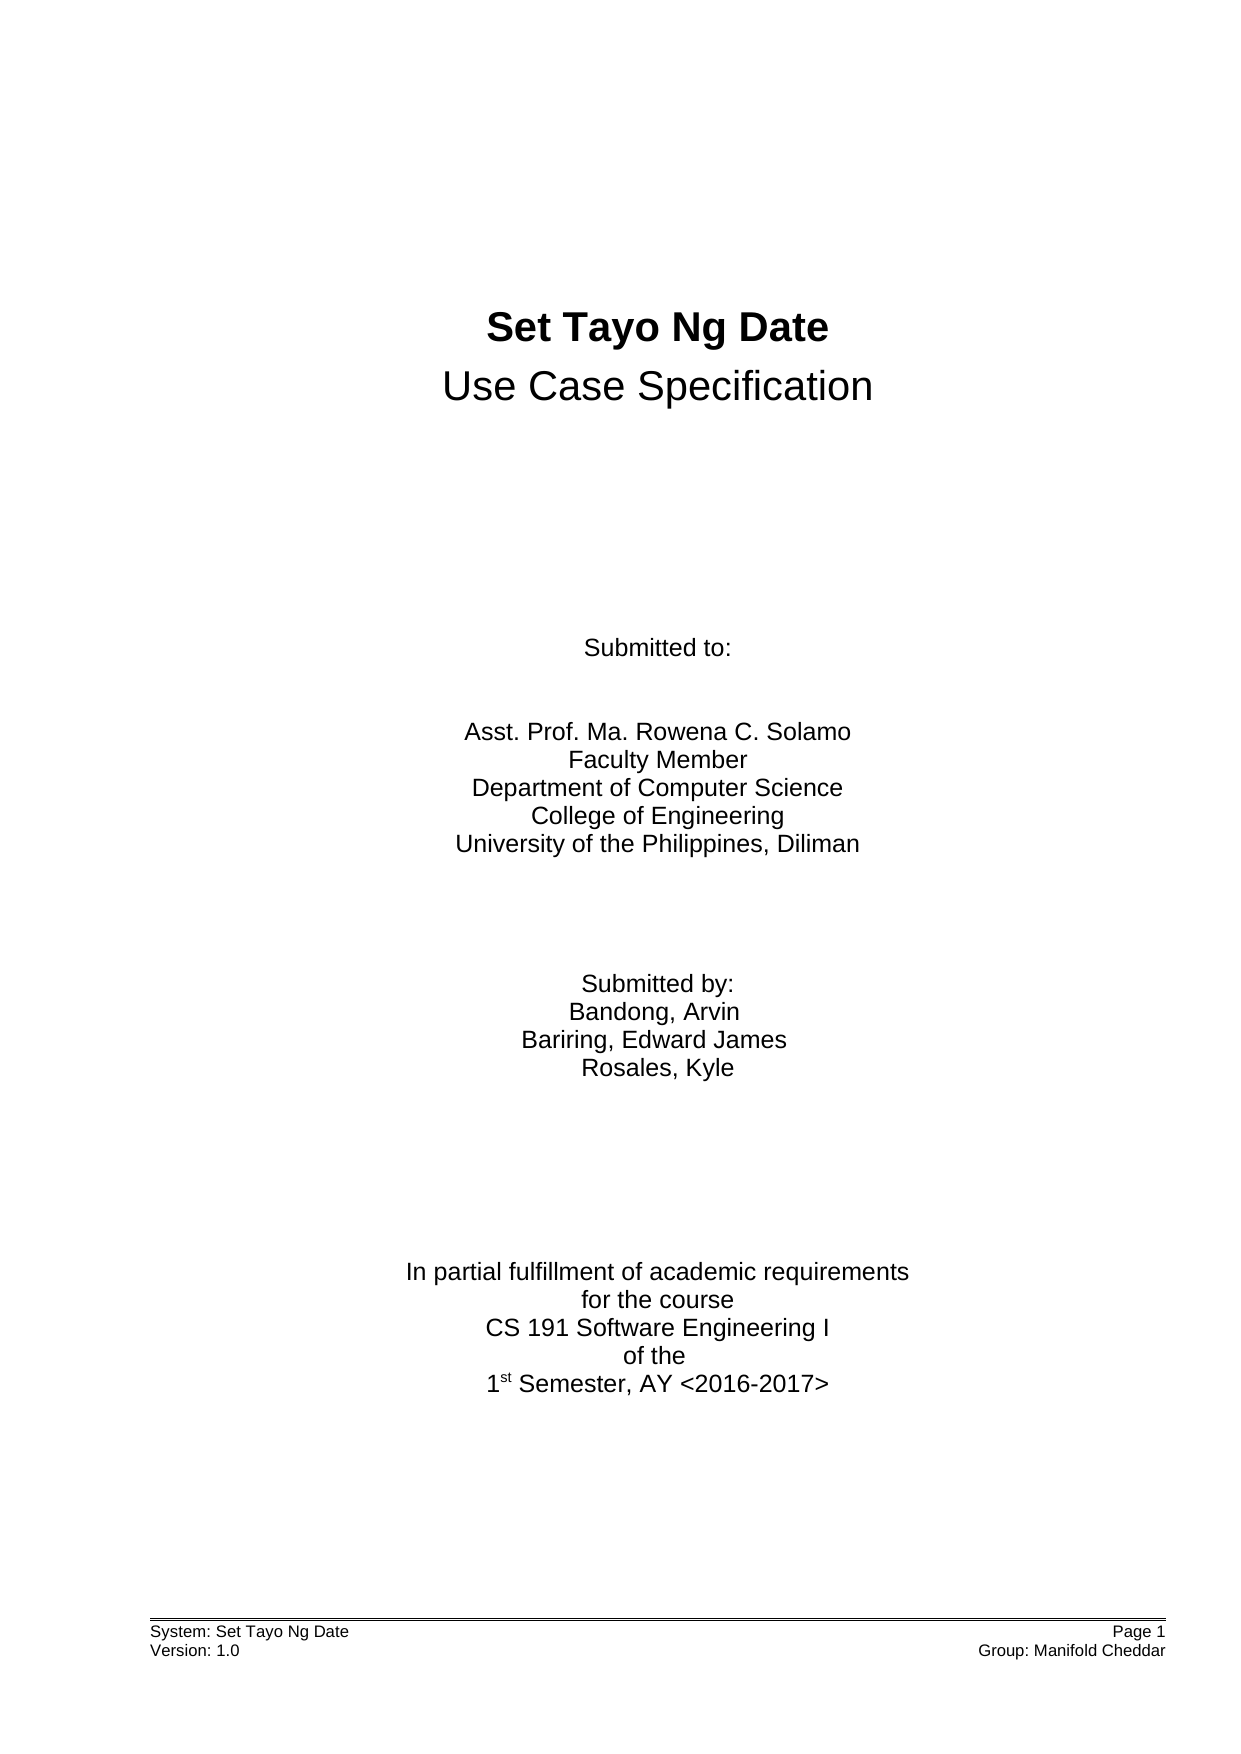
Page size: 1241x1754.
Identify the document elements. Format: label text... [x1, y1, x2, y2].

subtitle Set Tayo Ng Date [150, 304, 1166, 350]
text University of the Philippines, Diliman [150, 829, 1166, 857]
text for the course [150, 1285, 1166, 1313]
text Use Case Specification [150, 363, 1166, 409]
text of the [150, 1341, 1166, 1369]
text CS 191 Software Engineering I [150, 1313, 1166, 1341]
text Submitted by: [150, 969, 1166, 998]
text Rosales, Kyle [150, 1054, 1166, 1082]
text Department of Computer Science [150, 773, 1166, 801]
subtitle 1st Semester, AY <2016-2017> [150, 1369, 1166, 1456]
text Asst. Prof. Ma. Rowena C. Solamo [150, 717, 1166, 745]
text College of Engineering [150, 801, 1166, 829]
text Bandong, Arvin [150, 998, 1166, 1026]
text In partial fulfillment of academic requirements [150, 1257, 1166, 1285]
text Faculty Member [150, 745, 1166, 773]
text Submitted to: [150, 633, 1166, 661]
text Bariring, Edward James [150, 1026, 1166, 1054]
